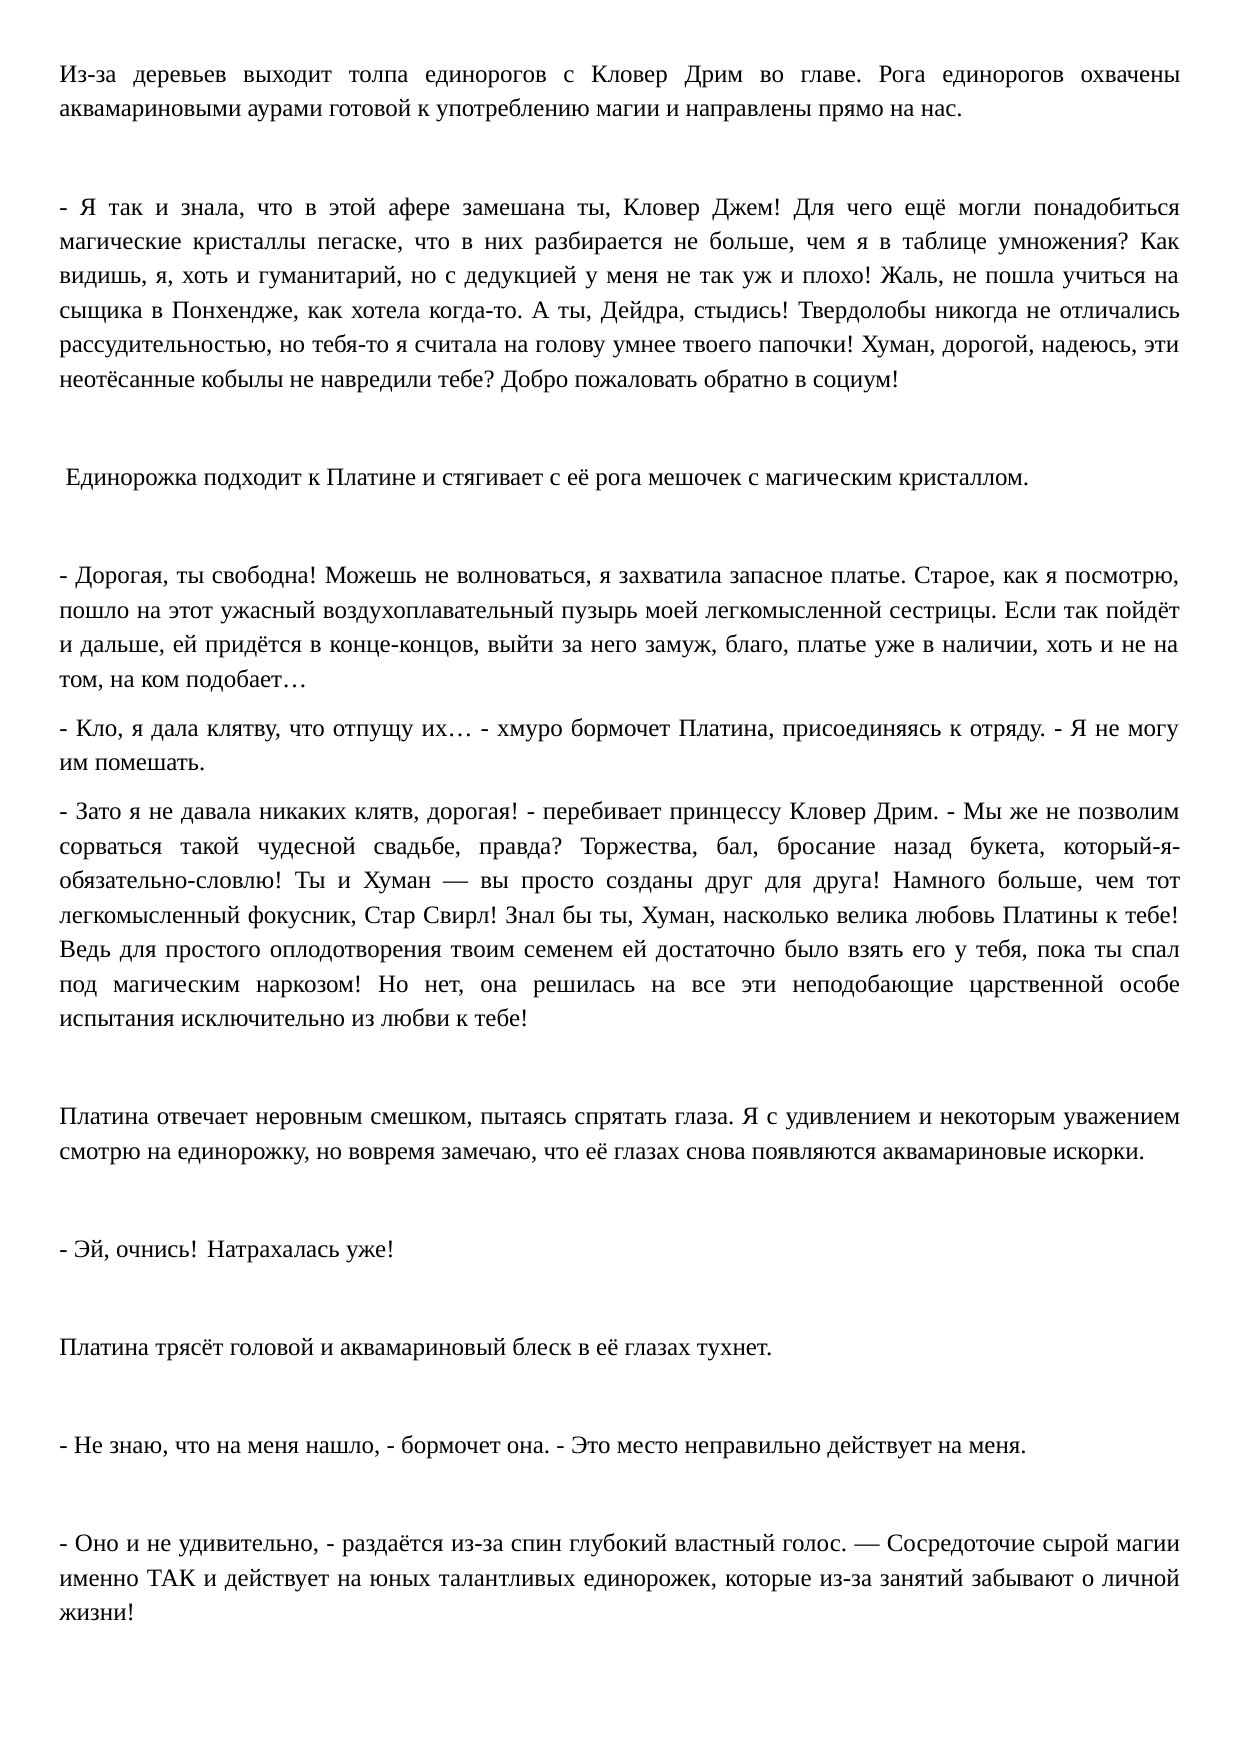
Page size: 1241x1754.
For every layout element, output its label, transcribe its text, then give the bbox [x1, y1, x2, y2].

text - Зато я не давала никаких клятв, дорогая! - перебивает принцессу Кловер Дрим. - Мы же не позволим сорваться такой чудесной свадьбе, правда? Торжества, бал, бросание назад букета, который-я-обязательно-словлю! Ты и Хуман — вы просто созданы друг для друга! Намного больше, чем тот легкомысленный фокусник, Стар Свирл! Знал бы ты, Хуман, насколько велика любовь Платины к тебе! Ведь для простого оплодотворения твоим семенем ей достаточно было взять его у тебя, пока ты спал под магическим наркозом! Но нет, она решилась на все эти неподобающие царственной особе испытания исключительно из любви к тебе! [59, 796, 1181, 1032]
text - Дорогая, ты свободна! Можешь не волноваться, я захватила запасное платье. Старое, как я посмотрю, пошло на этот ужасный воздухоплавательный пузырь моей легкомысленной сестрицы. Если так пойдёт и дальше, ей придётся в конце-концов, выйти за него замуж, благо, платье уже в наличии, хоть и не на том, на ком подобает… [59, 560, 1181, 692]
text - Не знаю, что на меня нашло, - бормочет она. - Это место неправильно действует на меня. [59, 1430, 1181, 1459]
text Из-за деревьев выходит толпа единорогов с Кловер Дрим во главе. Рога единорогов охвачены аквамариновыми аурами готовой к употреблению магии и направлены прямо на нас. [59, 59, 1181, 122]
text - Оно и не удивительно, - раздаётся из-за спин глубокий властный голос. — Сосредоточие сырой магии именно ТАК и действует на юных талантливых единорожек, которые из-за занятий забывают о личной жизни! [59, 1528, 1181, 1626]
text - Я так и знала, что в этой афере замешана ты, Кловер Джем! Для чего ещё могли понадобиться магические кристаллы пегаске, что в них разбирается не больше, чем я в таблице умножения? Как видишь, я, хоть и гуманитарий, но с дедукцией у меня не так уж и плохо! Жаль, не пошла учиться на сыщика в Понхендже, как хотела когда-то. А ты, Дейдра, стыдись! Твердолобы никогда не отличались рассудительностью, но тебя-то я считала на голову умнее твоего папочки! Хуман, дорогой, надеюсь, эти неотёсанные кобылы не навредили тебе? Добро пожаловать обратно в социум! [59, 192, 1181, 393]
text Платина отвечает неровным смешком, пытаясь спрятать глаза. Я с удивлением и некоторым уважением смотрю на единорожку, но вовремя замечаю, что её глазах снова появляются аквамариновые искорки. [59, 1101, 1181, 1164]
text Единорожка подходит к Платине и стягивает с её рога мешочек с магическим кристаллом. [59, 462, 1181, 491]
text - Кло, я дала клятву, что отпущу их… - хмуро бормочет Платина, присоединяясь к отряду. - Я не могу им помешать. [59, 713, 1181, 776]
text - Эй, очнись! Натрахалась уже! [59, 1234, 1181, 1263]
text Платина трясёт головой и аквамариновый блеск в её глазах тухнет. [59, 1332, 1181, 1361]
